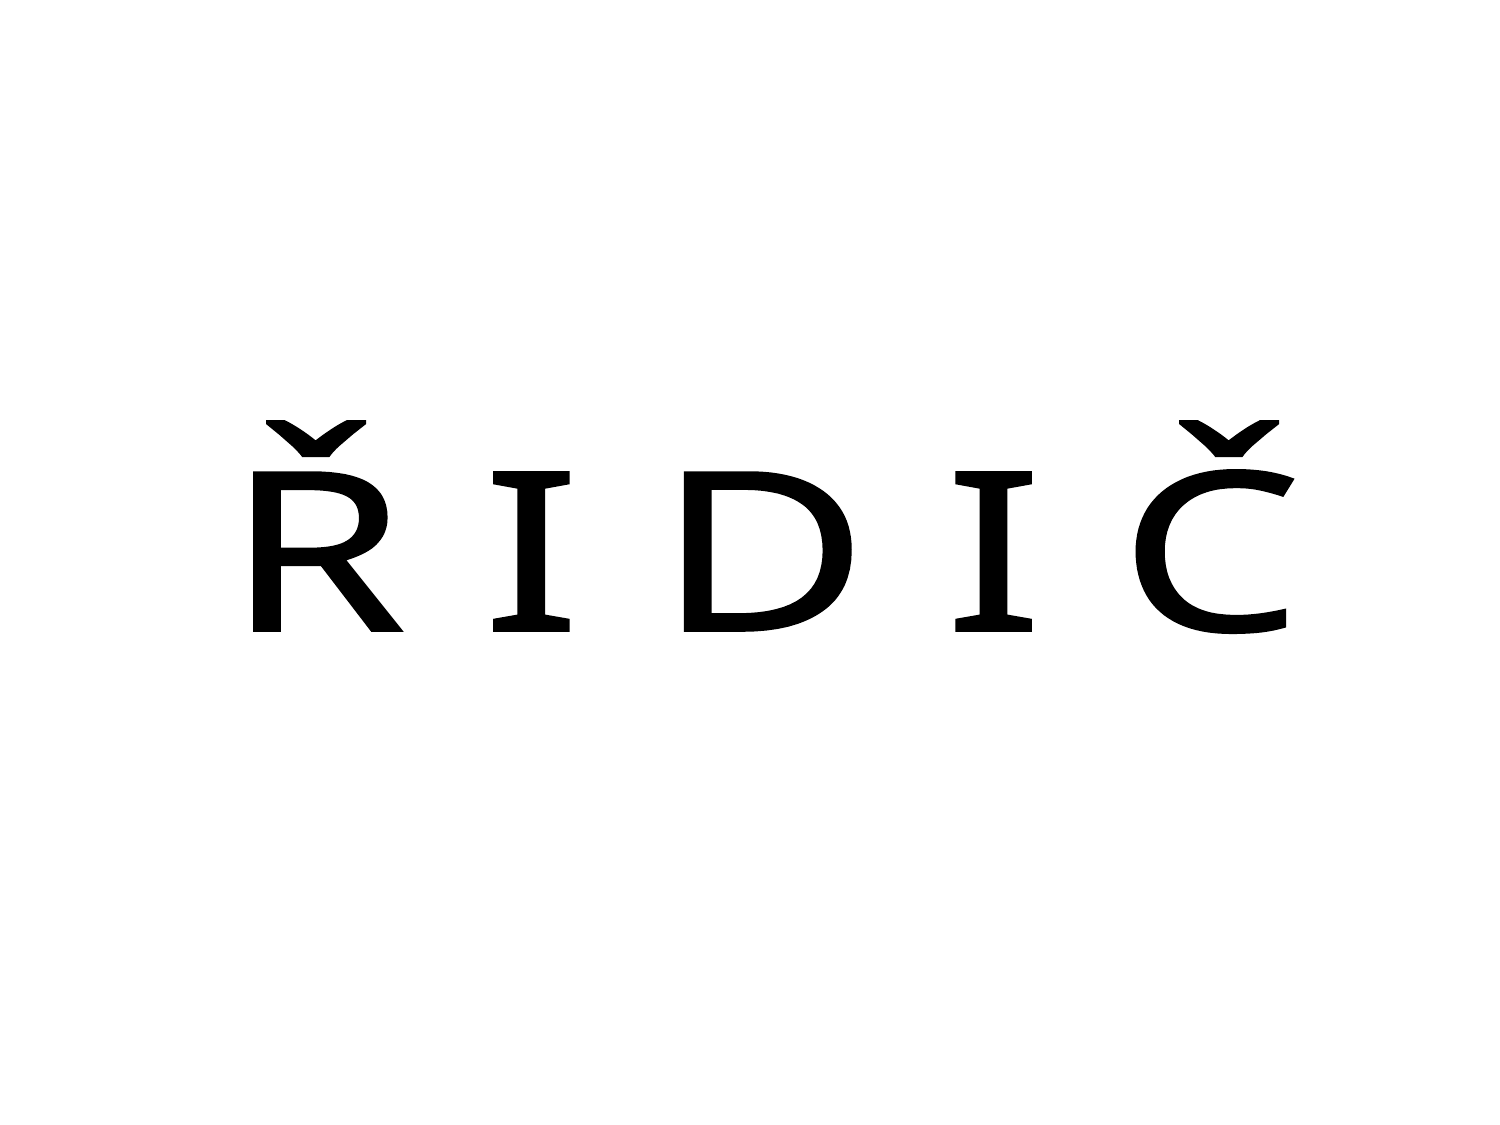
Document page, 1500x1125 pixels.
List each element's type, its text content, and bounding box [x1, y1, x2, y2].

text_box Ř I D I Č [956, 471, 1032, 632]
text_box Ř I D I Č [266, 420, 366, 457]
text_box Ř I D I Č [493, 471, 569, 632]
text_box Ř I D I Č [1136, 469, 1294, 634]
text_box Ř I D I Č [253, 472, 403, 632]
text_box Ř I D I Č [1179, 420, 1279, 457]
text_box Ř I D I Č [684, 472, 851, 632]
